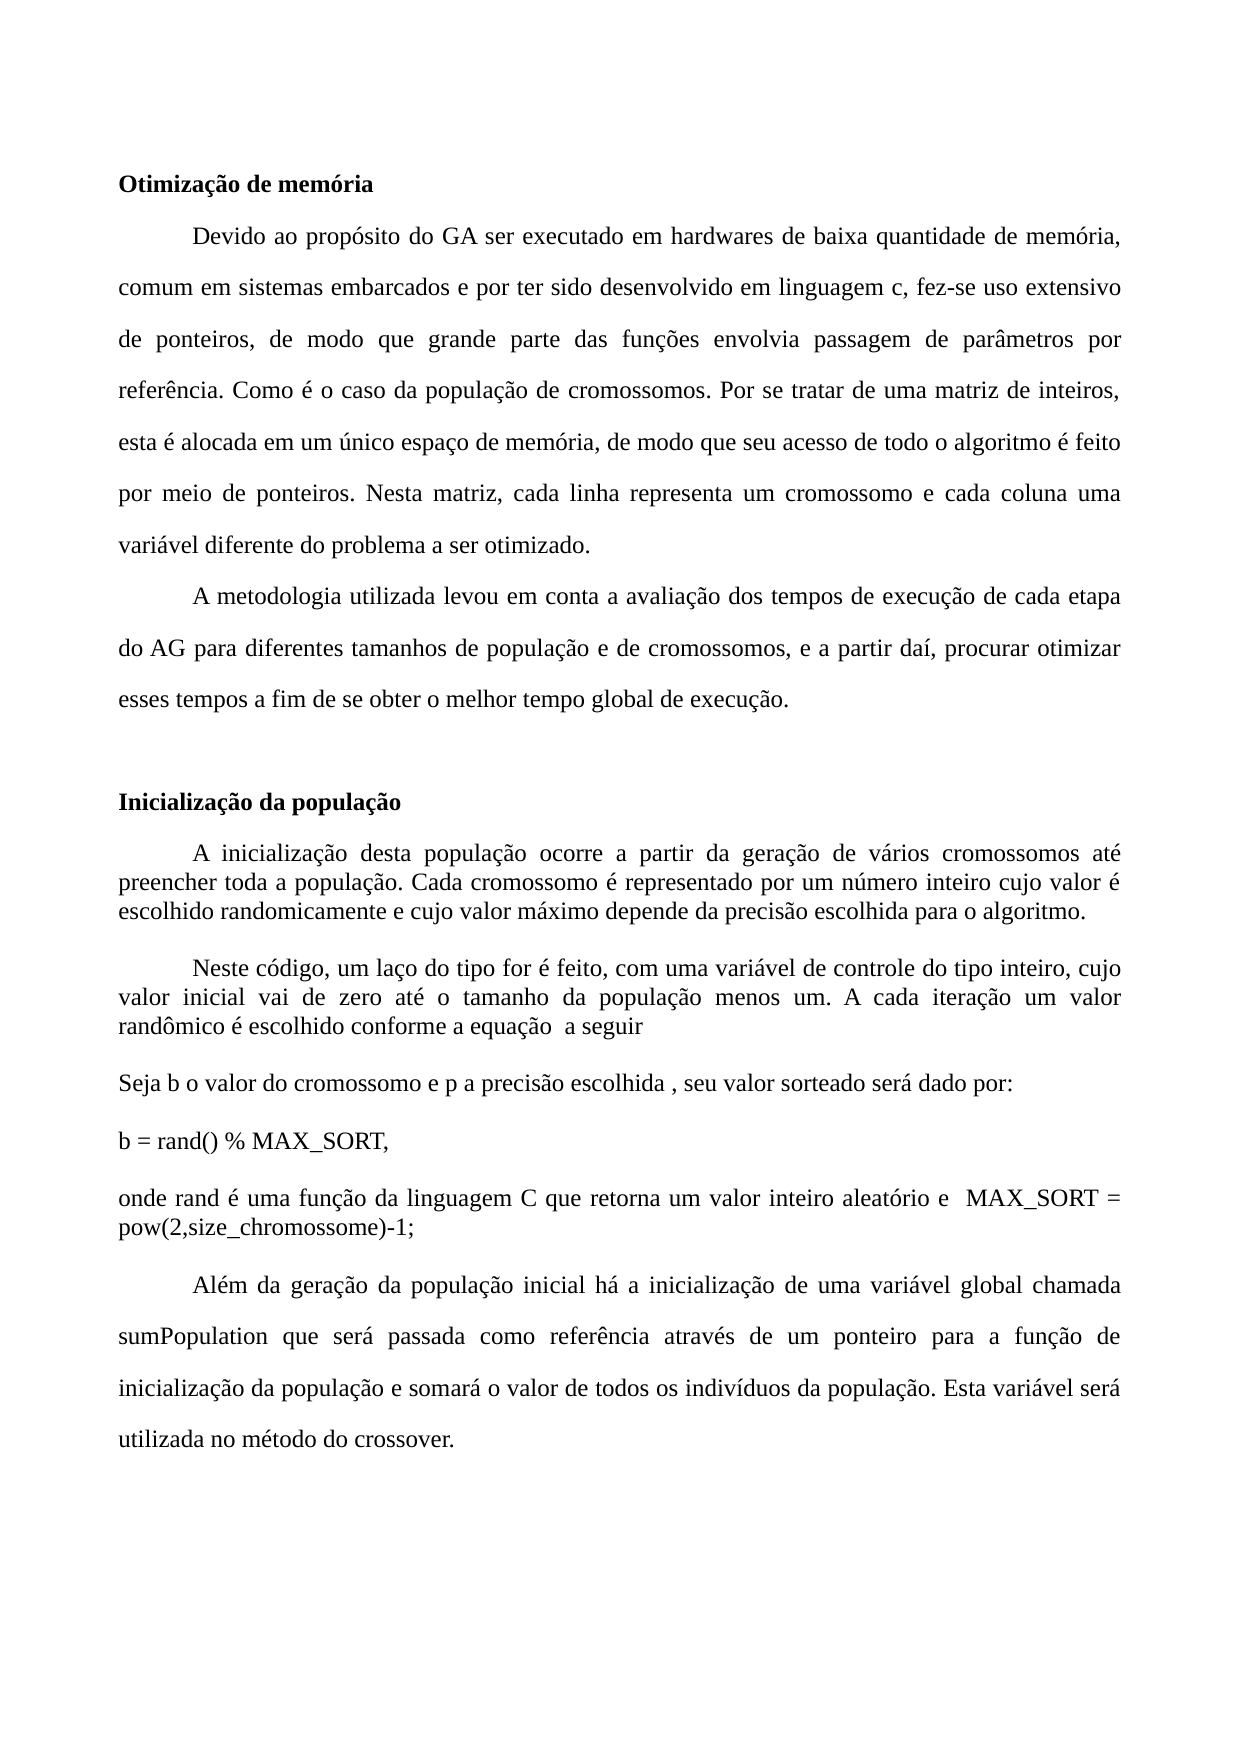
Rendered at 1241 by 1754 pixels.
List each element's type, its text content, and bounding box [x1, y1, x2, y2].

text A inicialização desta população ocorre a partir da geração de vários cromossomos até preencher toda a população. Cada cromossomo é representado por um número inteiro cujo valor é escolhido randomicamente e cujo valor máximo depende da precisão escolhida para o algoritmo. [118, 838, 1122, 925]
text b = rand() % MAX_SORT, [118, 1126, 1122, 1155]
text Seja b o valor do cromossomo e p a precisão escolhida , seu valor sorteado será dado por: [118, 1068, 1122, 1097]
text Devido ao propósito do GA ser executado em hardwares de baixa quantidade de memória, comum em sistemas embarcados e por ter sido desenvolvido em linguagem c, fez-se uso extensivo de ponteiros, de modo que grande parte das funções envolvia passagem de parâmetros por referência. Como é o caso da população de cromossomos. Por se tratar de uma matriz de inteiros, esta é alocada em um único espaço de memória, de modo que seu acesso de todo o algoritmo é feito por meio de ponteiros. Nesta matriz, cada linha representa um cromossomo e cada coluna uma variável diferente do problema a ser otimizado. [118, 221, 1122, 558]
text Inicialização da população [118, 787, 1122, 816]
text Além da geração da população inicial há a inicialização de uma variável global chamada sumPopulation que será passada como referência através de um ponteiro para a função de inicialização da população e somará o valor de todos os indivíduos da população. Esta variável será utilizada no método do crossover. [118, 1270, 1122, 1453]
text A metodologia utilizada levou em conta a avaliação dos tempos de execução de cada etapa do AG para diferentes tamanhos de população e de cromossomos, e a partir daí, procurar otimizar esses tempos a fim de se obter o melhor tempo global de execução. [118, 581, 1122, 713]
text Otimização de memória [118, 169, 1122, 198]
text onde rand é uma função da linguagem C que retorna um valor inteiro aleatório e MAX_SORT = pow(2,size_chromossome)-1; [118, 1183, 1122, 1241]
text Neste código, um laço do tipo for é feito, com uma variável de controle do tipo inteiro, cujo valor inicial vai de zero até o tamanho da população menos um. A cada iteração um valor randômico é escolhido conforme a equação a seguir [118, 953, 1122, 1040]
